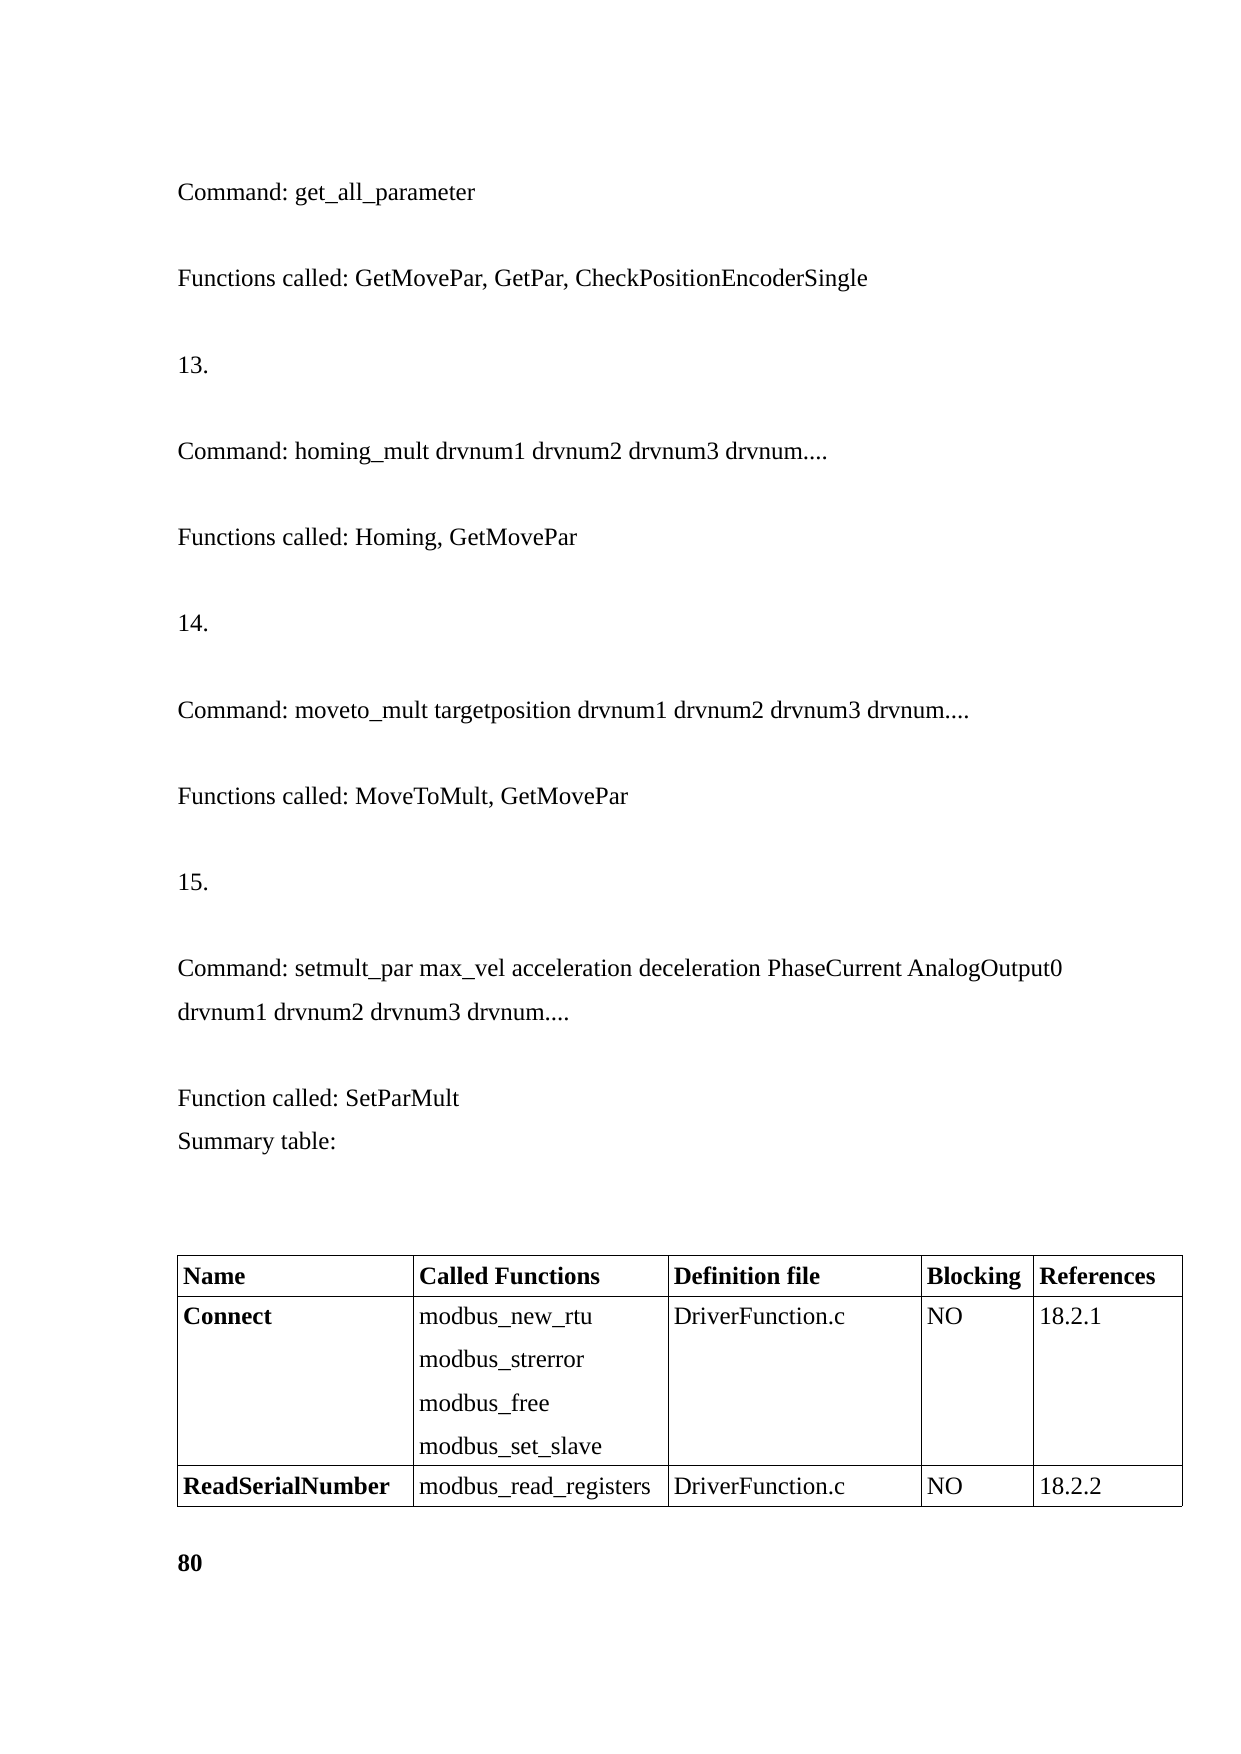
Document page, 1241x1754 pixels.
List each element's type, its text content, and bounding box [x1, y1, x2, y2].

table_header Definition file [669, 1256, 921, 1296]
table_cell NO [922, 1297, 1033, 1465]
text Functions called: GetMovePar, GetPar, CheckPositionEncoderSingle [177, 263, 1063, 292]
table_header Blocking [922, 1256, 1033, 1296]
table_cell ReadSerialNumber [178, 1466, 413, 1506]
table_header Name [178, 1256, 413, 1296]
table_cell DriverFunction.c [669, 1297, 921, 1465]
table_cell modbus_new_rtu modbus_strerror modbus_free modbus_set_slave [414, 1297, 668, 1465]
text Command: moveto_mult targetposition drvnum1 drvnum2 drvnum3 drvnum.... [177, 695, 1063, 723]
table_cell 18.2.1 [1034, 1297, 1182, 1465]
text Command: setmult_par max_vel acceleration deceleration PhaseCurrent AnalogOutput0 drvnum1 drvnum2 drvnum3 drvnum.... [177, 953, 1063, 1025]
table_cell NO [922, 1466, 1033, 1506]
table_header Called Functions [414, 1256, 668, 1296]
text Functions called: Homing, GetMovePar [177, 522, 1063, 551]
text 13. [177, 350, 1063, 378]
table_cell DriverFunction.c [669, 1466, 921, 1506]
text Function called: SetParMult [177, 1083, 1063, 1112]
table_cell 18.2.2 [1034, 1466, 1182, 1506]
text Summary table: [177, 1126, 1063, 1155]
table_header References [1034, 1256, 1182, 1296]
text Command: get_all_parameter [177, 177, 1063, 206]
text Functions called: MoveToMult, GetMovePar [177, 781, 1063, 810]
text Command: homing_mult drvnum1 drvnum2 drvnum3 drvnum.... [177, 436, 1063, 465]
text 15. [177, 867, 1063, 896]
table_cell modbus_read_registers [414, 1466, 668, 1506]
text 14. [177, 608, 1063, 637]
table_cell Connect [178, 1297, 413, 1465]
